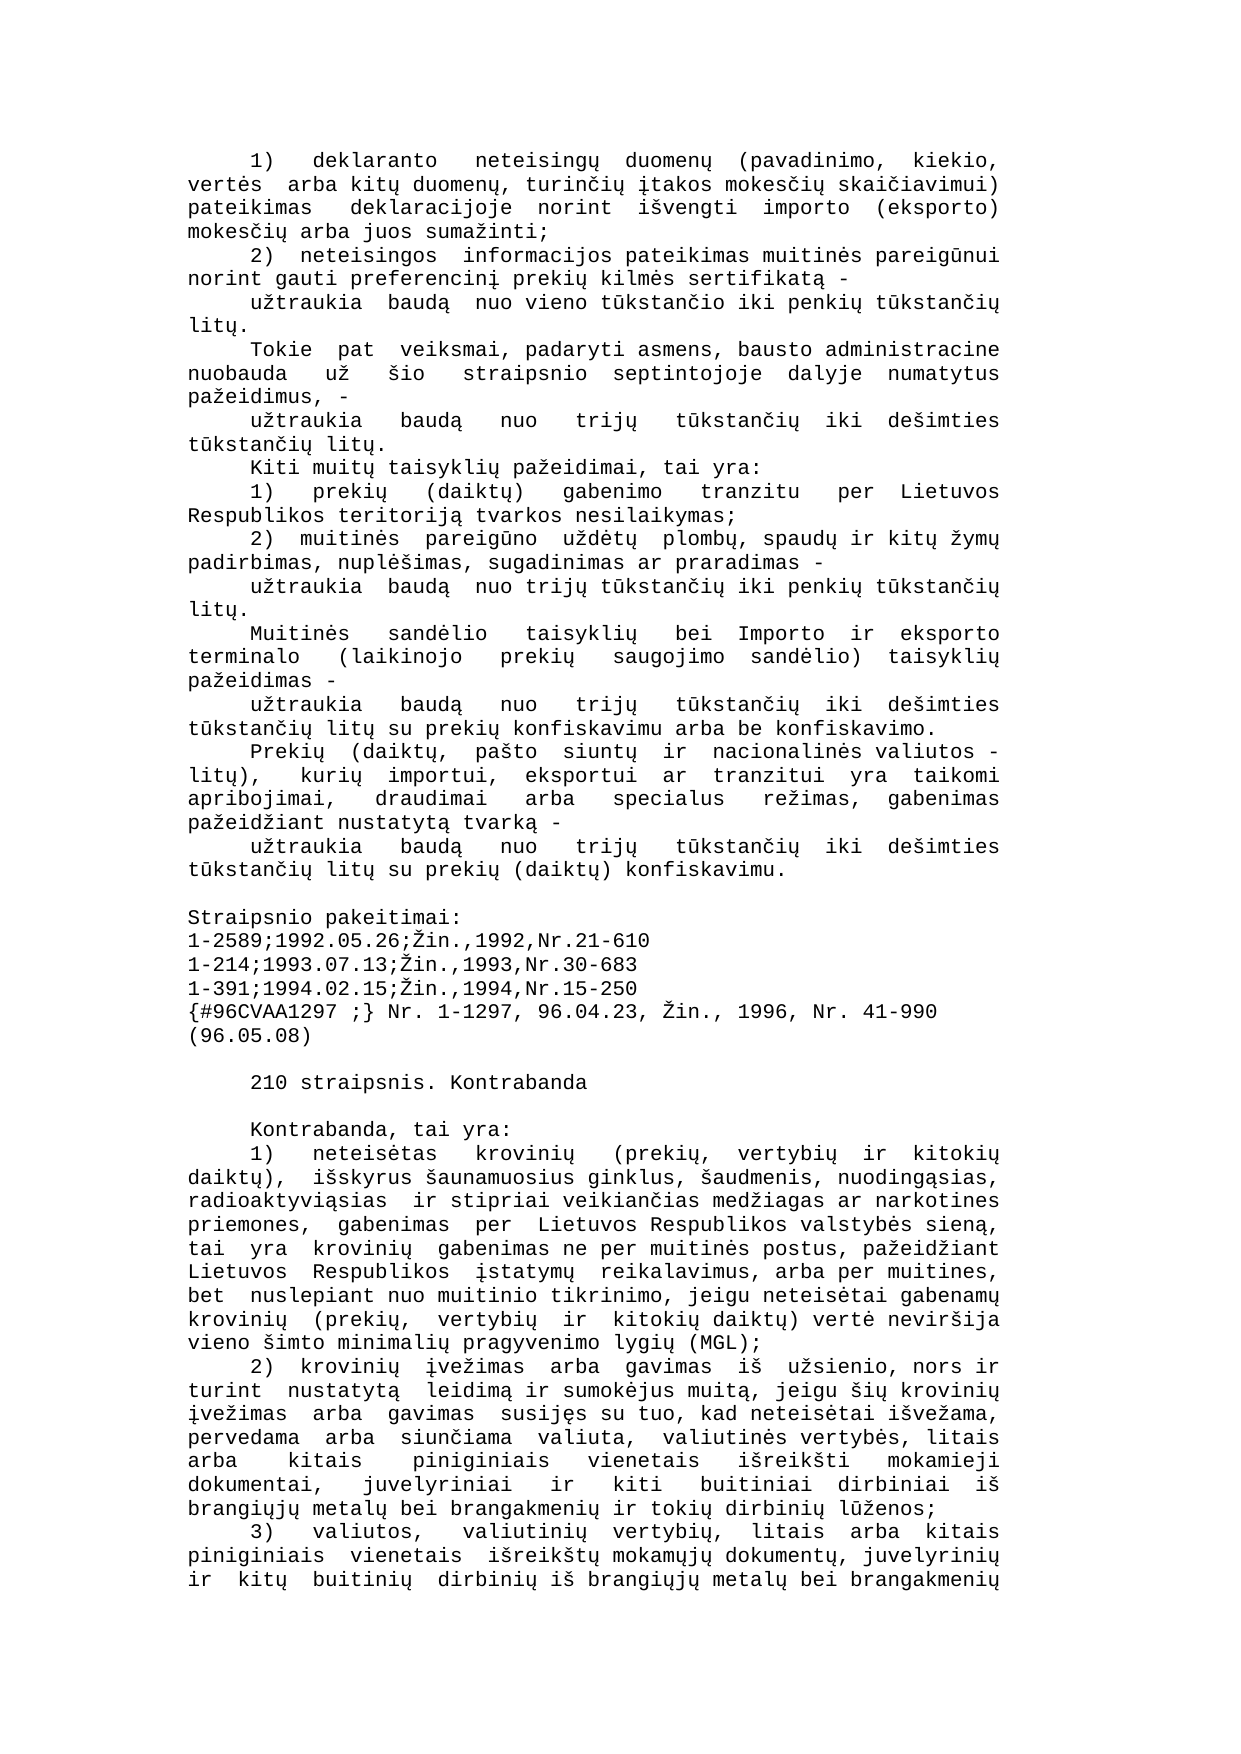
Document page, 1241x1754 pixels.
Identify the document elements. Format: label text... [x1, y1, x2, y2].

text brangiųjų metalų bei brangakmenių ir tokių dirbinių lūženos; [187, 1498, 1053, 1521]
text 210 straipsnis. Kontrabanda [187, 1072, 1053, 1096]
text litų), kurių importui, eksportui ar tranzitui yra taikomi [187, 765, 1053, 788]
text 3) valiutos, valiutinių vertybių, litais arba kitais [187, 1521, 1053, 1545]
text ir kitų buitinių dirbinių iš brangiųjų metalų bei brangakmenių [187, 1569, 1053, 1592]
text priemones, gabenimas per Lietuvos Respublikos valstybės sieną, [187, 1214, 1053, 1238]
text pateikimas deklaracijoje norint išvengti importo (eksporto) [187, 197, 1053, 221]
text bet nuslepiant nuo muitinio tikrinimo, jeigu neteisėtai gabenamų [187, 1285, 1053, 1309]
text 1) deklaranto neteisingų duomenų (pavadinimo, kiekio, [187, 150, 1053, 174]
text vieno šimto minimalių pragyvenimo lygių (MGL); [187, 1332, 1053, 1356]
text radioaktyviąsias ir stipriai veikiančias medžiagas ar narkotines [187, 1190, 1053, 1214]
text įvežimas arba gavimas susijęs su tuo, kad neteisėtai išvežama, [187, 1403, 1053, 1427]
text mokesčių arba juos sumažinti; [187, 221, 1053, 244]
text užtraukia baudą nuo trijų tūkstančių iki dešimties [187, 410, 1053, 434]
text Kontrabanda, tai yra: [187, 1119, 1053, 1143]
text Tokie pat veiksmai, padaryti asmens, bausto administracine [187, 339, 1053, 363]
text 1) neteisėtas krovinių (prekių, vertybių ir kitokių [187, 1143, 1053, 1167]
text pervedama arba siunčiama valiuta, valiutinės vertybės, litais [187, 1427, 1053, 1451]
text užtraukia baudą nuo trijų tūkstančių iki dešimties [187, 836, 1053, 859]
text 1-2589;1992.05.26;Žin.,1992,Nr.21-610 [187, 930, 1053, 954]
text nuobauda už šio straipsnio septintojoje dalyje numatytus [187, 363, 1053, 386]
text Kiti muitų taisyklių pažeidimai, tai yra: [187, 457, 1053, 481]
text Muitinės sandėlio taisyklių bei Importo ir eksporto [187, 623, 1053, 647]
text litų. [187, 316, 1053, 339]
text norint gauti preferencinį prekių kilmės sertifikatą - [187, 268, 1053, 292]
text užtraukia baudą nuo trijų tūkstančių iki penkių tūkstančių [187, 576, 1053, 599]
text tūkstančių litų su prekių (daiktų) konfiskavimu. [187, 859, 1053, 883]
text pažeidžiant nustatytą tvarką - [187, 812, 1053, 836]
text {#96CVAA1297 ;} Nr. 1-1297, 96.04.23, Žin., 1996, Nr. 41-990 (96.05.08) [187, 1001, 1053, 1048]
text krovinių (prekių, vertybių ir kitokių daiktų) vertė neviršija [187, 1309, 1053, 1332]
text litų. [187, 599, 1053, 623]
text padirbimas, nuplėšimas, sugadinimas ar praradimas - [187, 552, 1053, 576]
text vertės arba kitų duomenų, turinčių įtakos mokesčių skaičiavimui) [187, 174, 1053, 197]
text pažeidimus, - [187, 386, 1053, 410]
text užtraukia baudą nuo vieno tūkstančio iki penkių tūkstančių [187, 292, 1053, 316]
text tūkstančių litų. [187, 434, 1053, 457]
text Lietuvos Respublikos įstatymų reikalavimus, arba per muitines, [187, 1261, 1053, 1285]
text turint nustatytą leidimą ir sumokėjus muitą, jeigu šių krovinių [187, 1379, 1053, 1403]
text 2) krovinių įvežimas arba gavimas iš užsienio, nors ir [187, 1356, 1053, 1379]
text 2) muitinės pareigūno uždėtų plombų, spaudų ir kitų žymų [187, 528, 1053, 552]
text arba kitais piniginiais vienetais išreikšti mokamieji [187, 1451, 1053, 1474]
text apribojimai, draudimai arba specialus režimas, gabenimas [187, 788, 1053, 812]
text Prekių (daiktų, pašto siuntų ir nacionalinės valiutos - [187, 741, 1053, 765]
text terminalo (laikinojo prekių saugojimo sandėlio) taisyklių [187, 647, 1053, 670]
text tai yra krovinių gabenimas ne per muitinės postus, pažeidžiant [187, 1238, 1053, 1261]
text pažeidimas - [187, 670, 1053, 694]
text daiktų), išskyrus šaunamuosius ginklus, šaudmenis, nuodingąsias, [187, 1167, 1053, 1190]
text 1) prekių (daiktų) gabenimo tranzitu per Lietuvos [187, 481, 1053, 505]
text piniginiais vienetais išreikštų mokamųjų dokumentų, juvelyrinių [187, 1545, 1053, 1569]
text 1-214;1993.07.13;Žin.,1993,Nr.30-683 [187, 954, 1053, 978]
text Respublikos teritoriją tvarkos nesilaikymas; [187, 505, 1053, 528]
text užtraukia baudą nuo trijų tūkstančių iki dešimties [187, 694, 1053, 717]
text tūkstančių litų su prekių konfiskavimu arba be konfiskavimo. [187, 717, 1053, 741]
text Straipsnio pakeitimai: [187, 907, 1053, 930]
text 1-391;1994.02.15;Žin.,1994,Nr.15-250 [187, 978, 1053, 1001]
text 2) neteisingos informacijos pateikimas muitinės pareigūnui [187, 244, 1053, 268]
text dokumentai, juvelyriniai ir kiti buitiniai dirbiniai iš [187, 1474, 1053, 1498]
